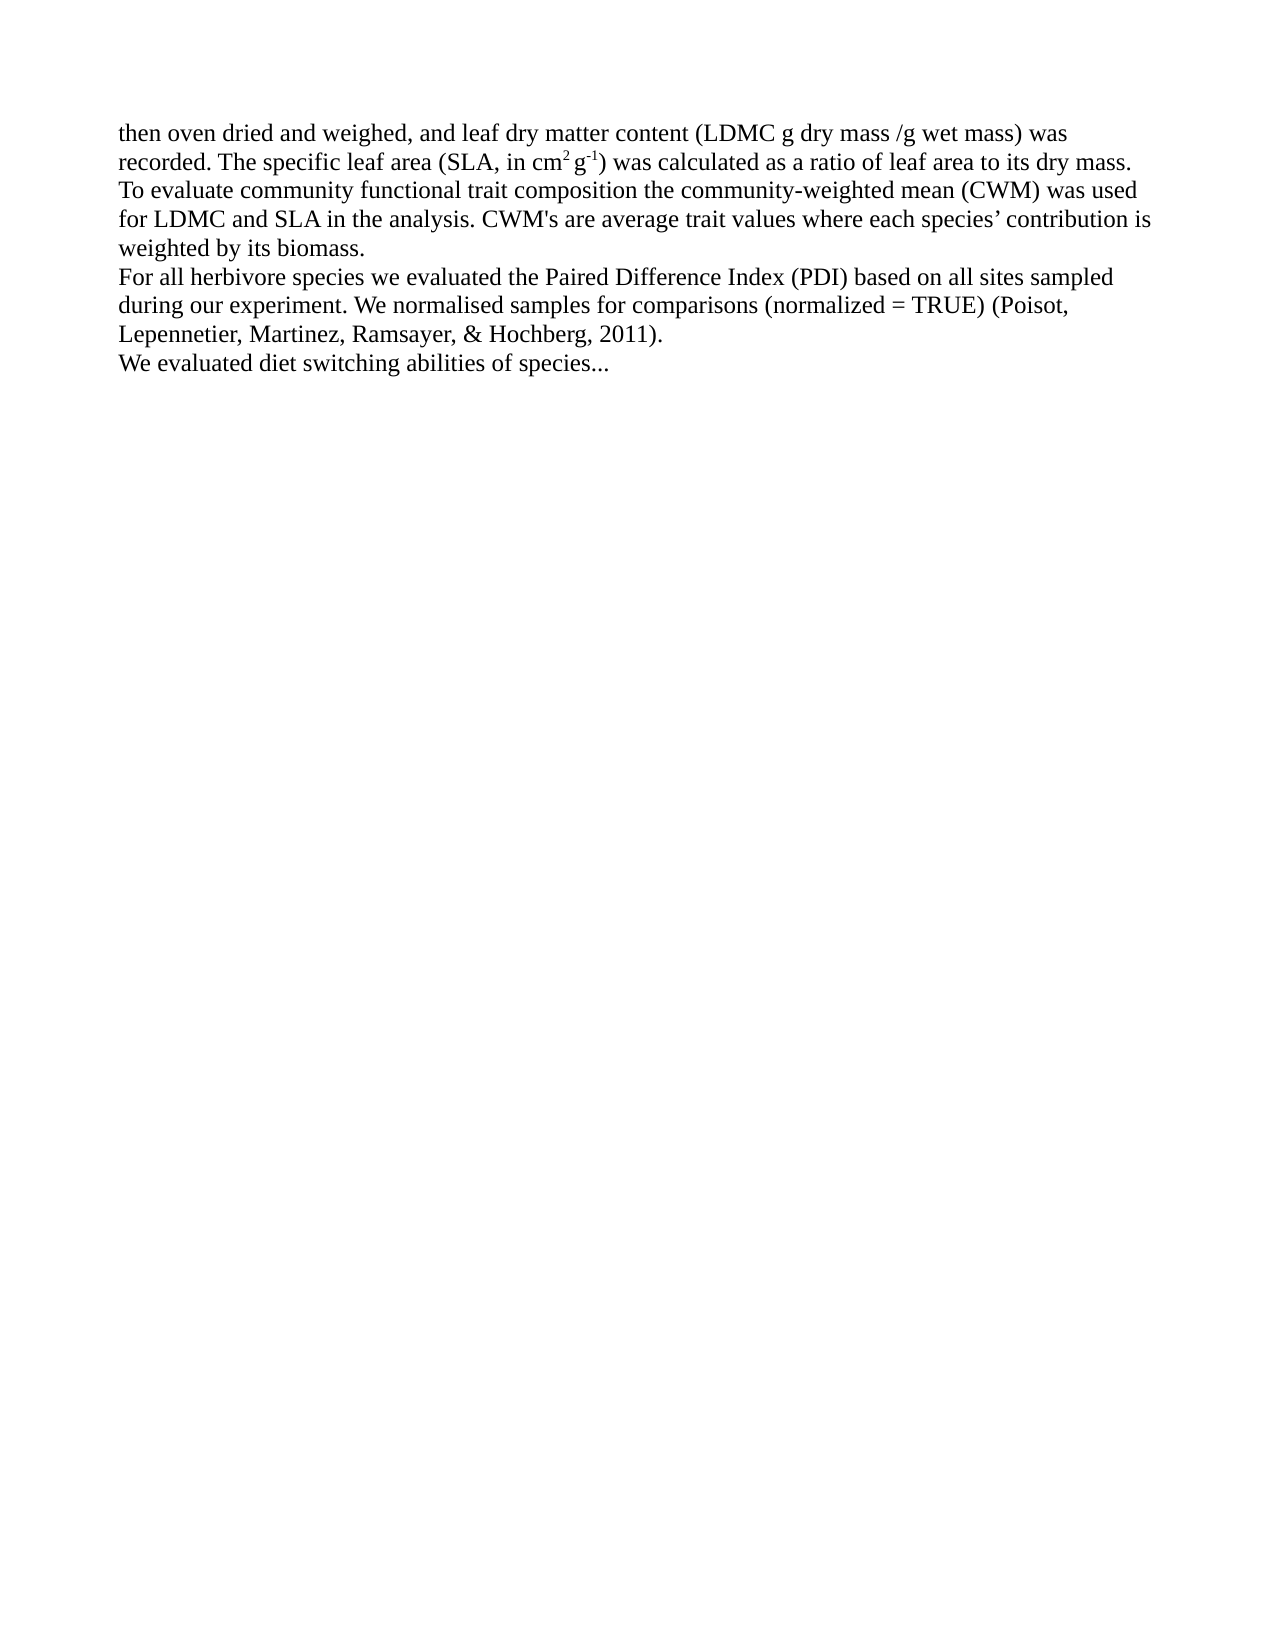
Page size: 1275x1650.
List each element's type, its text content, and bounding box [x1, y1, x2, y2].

text For all herbivore species we evaluated the Paired Difference Index (PDI) based on all sites sampled during our experiment. We normalised samples for comparisons (normalized = TRUE) (Poisot, Lepennetier, Martinez, Ramsayer, & Hochberg, 2011). [118, 262, 1157, 348]
text We evaluated diet switching abilities of species... [118, 348, 1157, 377]
text then oven dried and weighed, and leaf dry matter content (LDMC g dry mass /g wet mass) was recorded. The specific leaf area (SLA, in cm2 g-1) was calculated as a ratio of leaf area to its dry mass. To evaluate community functional trait composition the community-weighted mean (CWM) was used for LDMC and SLA in the analysis. CWM's are average trait values where each species’ contribution is weighted by its biomass. [118, 118, 1157, 262]
